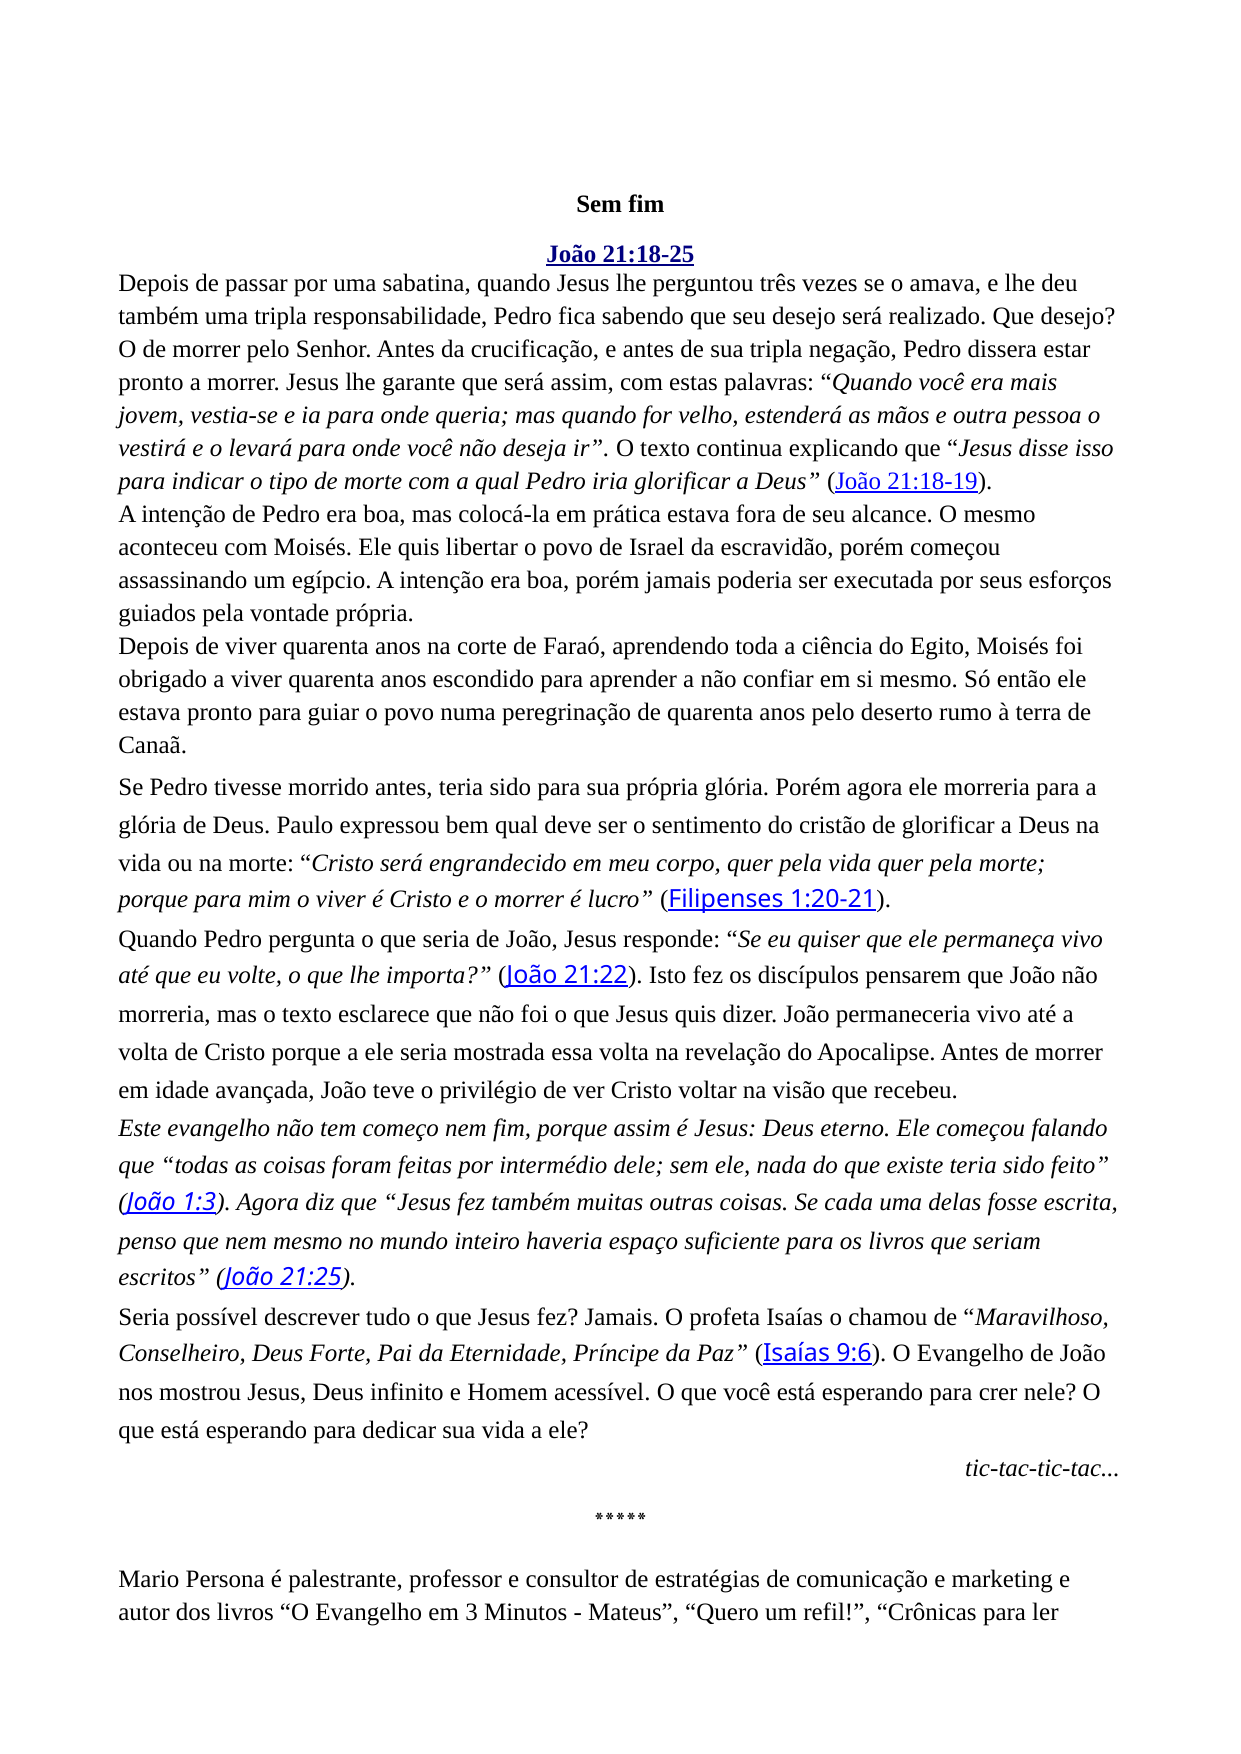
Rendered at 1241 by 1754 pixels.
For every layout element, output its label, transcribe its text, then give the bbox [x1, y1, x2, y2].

text tic-tac-tic-tac... [118, 1444, 1122, 1482]
text João 21:18-25 [118, 230, 1122, 268]
text Se Pedro tivesse morrido antes, teria sido para sua própria glória. Porém agora ele morreria para a glória de Deus. Paulo expressou bem qual deve ser o sentimento do cristão de glorificar a Deus na vida ou na morte: “Cristo será engrandecido em meu corpo, quer pela vida quer pela morte; porque para mim o viver é Cristo e o morrer é lucro” (Filipenses 1:20-21). [118, 763, 1122, 915]
text A intenção de Pedro era boa, mas colocá-la em prática estava fora de seu alcance. O mesmo aconteceu com Moisés. Ele quis libertar o povo de Israel da escravidão, porém começou assassinando um egípcio. A intenção era boa, porém jamais poderia ser executada por seus esforços guiados pela vontade própria. [118, 499, 1122, 627]
text Depois de passar por uma sabatina, quando Jesus lhe perguntou três vezes se o amava, e lhe deu também uma tripla responsabilidade, Pedro fica sabendo que seu desejo será realizado. Que desejo? O de morrer pelo Senhor. Antes da crucificação, e antes de sua tripla negação, Pedro dissera estar pronto a morrer. Jesus lhe garante que será assim, com estas palavras: “Quando você era mais jovem, vestia-se e ia para onde queria; mas quando for velho, estenderá as mãos e outra pessoa o vestirá e o levará para onde você não deseja ir”. O texto continua explicando que “Jesus disse isso para indicar o tipo de morte com a qual Pedro iria glorificar a Deus” (João 21:18-19). [118, 268, 1122, 495]
text Sem fim [118, 143, 1122, 218]
text ***** [118, 1507, 1122, 1535]
text Seria possível descrever tudo o que Jesus fez? Jamais. O profeta Isaías o chamou de “Maravilhoso, Conselheiro, Deus Forte, Pai da Eternidade, Príncipe da Paz” (Isaías 9:6). O Evangelho de João nos mostrou Jesus, Deus infinito e Homem acessível. O que você está esperando para crer nele? O que está esperando para dedicar sua vida a ele? [118, 1293, 1122, 1444]
text Este evangelho não tem começo nem fim, porque assim é Jesus: Deus eterno. Ele começou falando que “todas as coisas foram feitas por intermédio dele; sem ele, nada do que existe teria sido feito” (João 1:3). Agora diz que “Jesus fez também muitas outras coisas. Se cada uma delas fosse escrita, penso que nem mesmo no mundo inteiro haveria espaço suficiente para os livros que seriam escritos” (João 21:25). [118, 1104, 1122, 1293]
text Mario Persona é palestrante, professor e consultor de estratégias de comunicação e marketing e autor dos livros “O Evangelho em 3 Minutos - Mateus”, “Quero um refil!”, “Crônicas para ler [118, 1564, 1122, 1626]
text Depois de viver quarenta anos na corte de Faraó, aprendendo toda a ciência do Egito, Moisés foi obrigado a viver quarenta anos escondido para aprender a não confiar em si mesmo. Só então ele estava pronto para guiar o povo numa peregrinação de quarenta anos pelo deserto rumo à terra de Canaã. [118, 631, 1122, 759]
text Quando Pedro pergunta o que seria de João, Jesus responde: “Se eu quiser que ele permaneça vivo até que eu volte, o que lhe importa?” (João 21:22). Isto fez os discípulos pensarem que João não morreria, mas o texto esclarece que não foi o que Jesus quis dizer. João permaneceria vivo até a volta de Cristo porque a ele seria mostrada essa volta na revelação do Apocalipse. Antes de morrer em idade avançada, João teve o privilégio de ver Cristo voltar na visão que recebeu. [118, 915, 1122, 1104]
